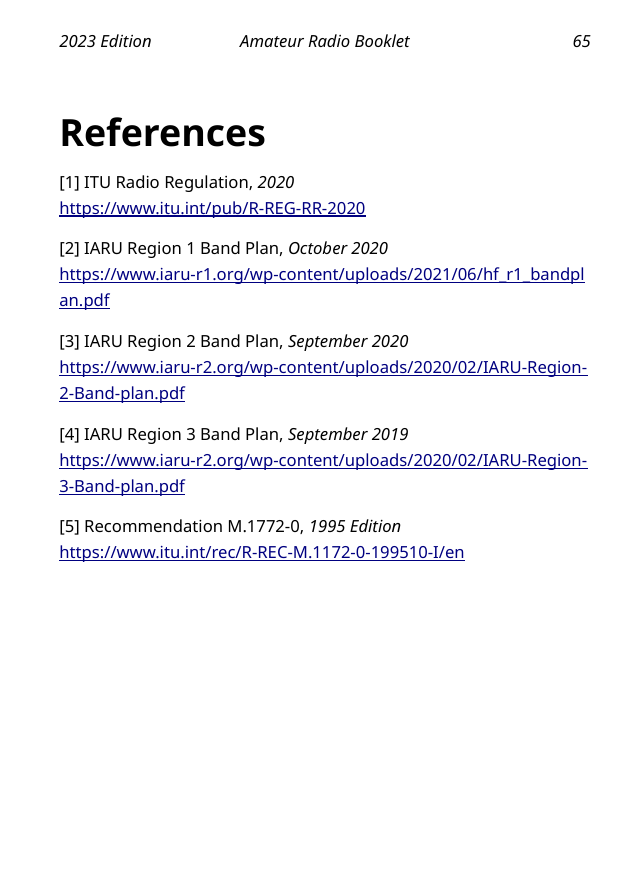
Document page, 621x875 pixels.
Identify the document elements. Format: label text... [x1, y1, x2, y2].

text [1] ITU Radio Regulation, 2020 https://www.itu.int/pub/R-REG-RR-2020 [59, 170, 591, 219]
text [2] IARU Region 1 Band Plan, October 2020 https://www.iaru-r1.org/wp-content/uploads/2021/06/hf_r1_bandplan.pdf [59, 237, 591, 312]
subtitle References [59, 107, 591, 158]
text [3] IARU Region 2 Band Plan, September 2020 https://www.iaru-r2.org/wp-content/uploads/2020/02/IARU-Region-2-Band-plan.pdf [59, 329, 591, 404]
text [4] IARU Region 3 Band Plan, September 2019 https://www.iaru-r2.org/wp-content/uploads/2020/02/IARU-Region-3-Band-plan.pdf [59, 422, 591, 497]
text [5] Recommendation M.1772-0, 1995 Edition https://www.itu.int/rec/R-REC-M.1172-0-199510-I/en [59, 515, 591, 564]
